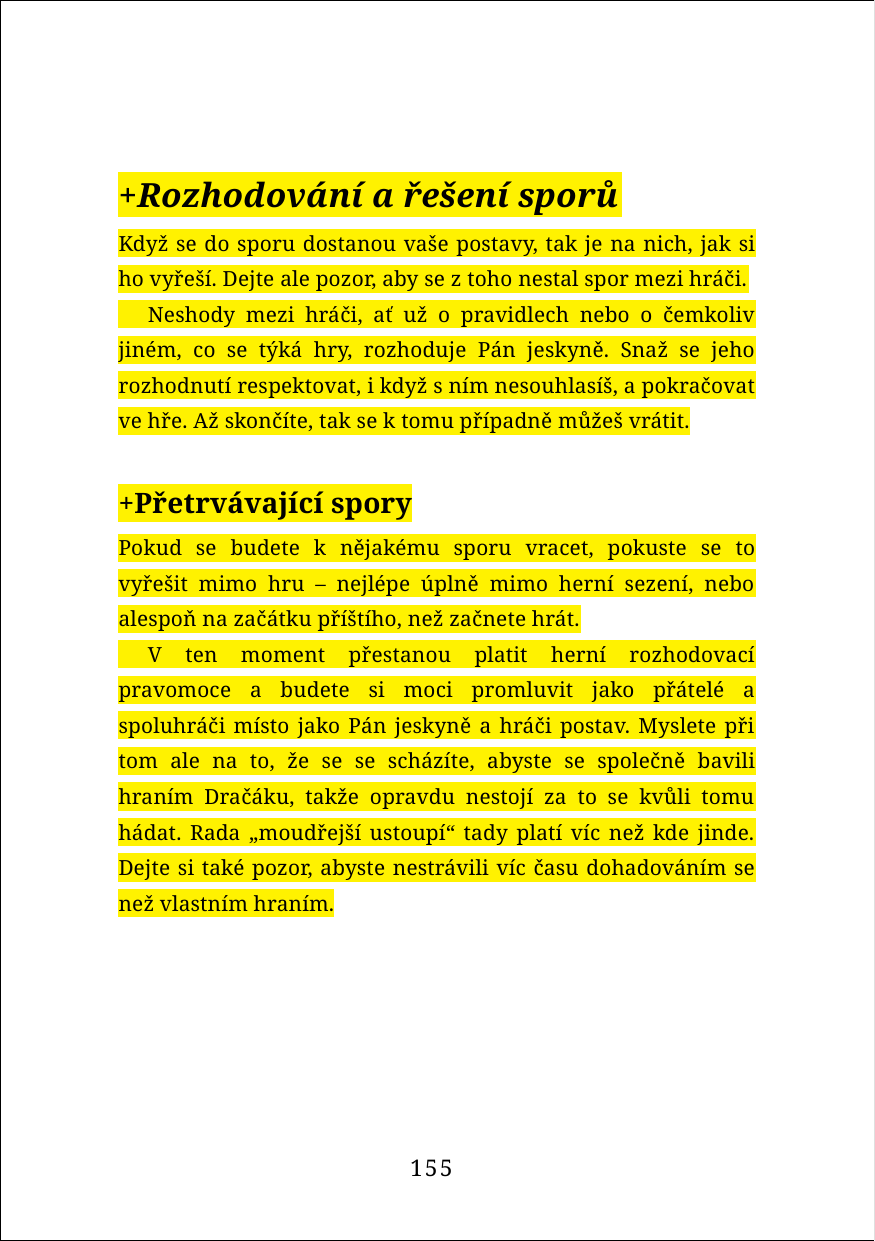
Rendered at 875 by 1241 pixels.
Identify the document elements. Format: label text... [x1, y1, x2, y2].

subtitle +Přetrvávající spory [118, 483, 756, 522]
text Pokud se budete k nějakému sporu vracet, pokuste se to vyřešit mimo hru – nejlépe úplně mimo herní sezení, nebo alespoň na začátku příštího, než začnete hrát. V ten moment přestanou platit herní rozhodovací pravomoce a budete si moci promluvit jako přátelé a spoluhráči místo jako Pán jeskyně a hráči postav. Myslete při tom ale na to, že se se scházíte, abyste se společně bavili hraním Dračáku, takže opravdu nestojí za to se kvůli tomu hádat. Rada „moudřejší ustoupí“ tady platí víc než kde jinde. Dejte si také pozor, abyste nestrávili víc času dohadováním se než vlastním hraním. [118, 533, 756, 917]
subtitle +Rozhodování a řešení sporů [118, 172, 756, 217]
text Když se do sporu dostanou vaše postavy, tak je na nich, jak si ho vyřeší. Dejte ale pozor, aby se z toho nestal spor mezi hráči. Neshody mezi hráči, ať už o pravidlech nebo o čemkoliv jiném, co se týká hry, rozhoduje Pán jeskyně. Snaž se jeho rozhodnutí respektovat, i když s ním nesouhlasíš, a pokračovat ve hře. Až skončíte, tak se k tomu případně můžeš vrátit. [118, 229, 756, 435]
